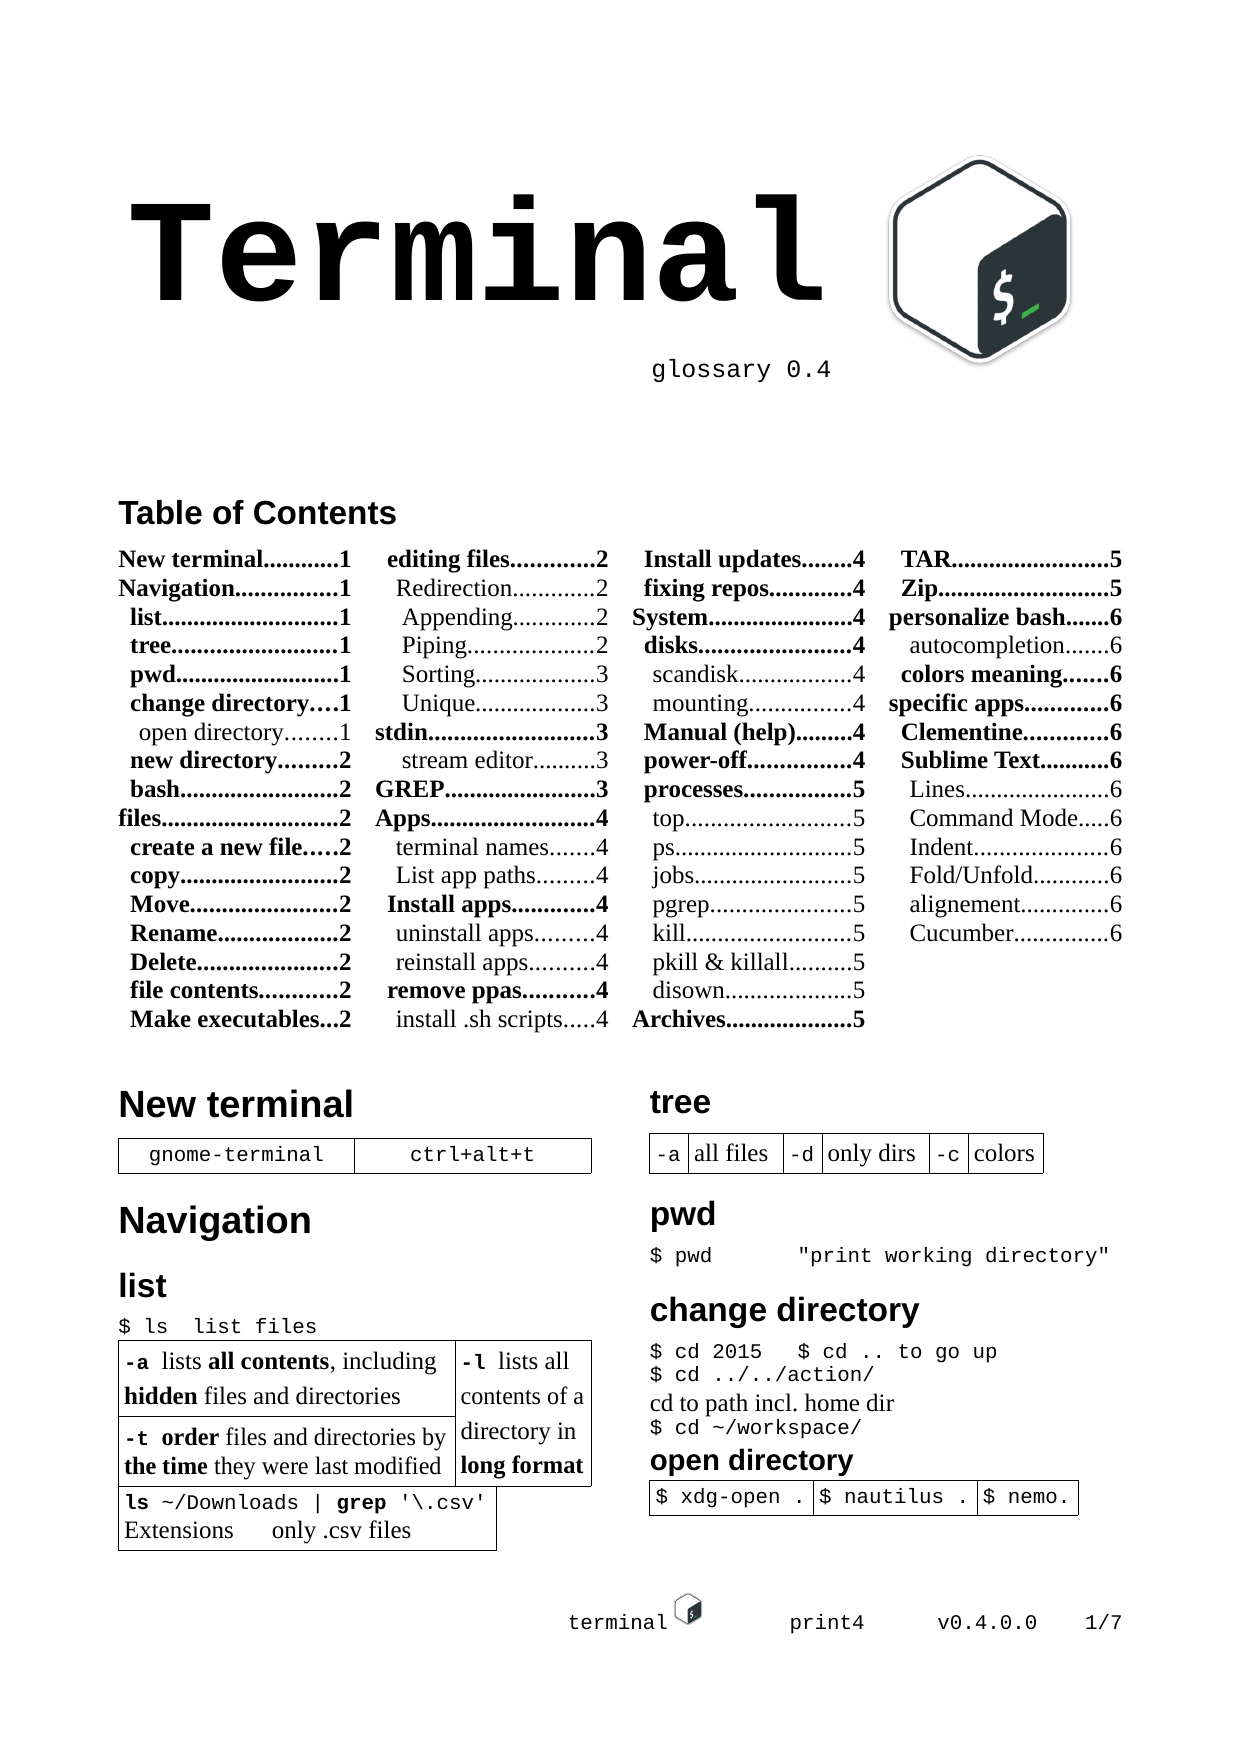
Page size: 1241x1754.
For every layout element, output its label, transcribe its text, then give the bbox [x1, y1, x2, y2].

text install .sh scripts 4 [396, 1004, 608, 1033]
table_header ls ~/Downloads | grep '\.csv' Extensions only .csv files [119, 1487, 496, 1550]
text New terminal 1 [118, 544, 351, 573]
text Move 2 [130, 889, 351, 918]
text Unique 3 [402, 688, 608, 717]
text terminal names 4 [396, 832, 608, 860]
text change directory 1 [130, 688, 351, 717]
text Indent 6 [909, 832, 1122, 860]
text Redirection 2 [396, 573, 608, 602]
text Cucumber 6 [909, 918, 1122, 947]
text mounting 4 [652, 688, 865, 717]
text disown 5 [652, 975, 865, 1004]
table_header $ nautilus . [814, 1481, 977, 1515]
text colors meaning 6 [901, 659, 1122, 688]
text jobs 5 [652, 860, 865, 889]
text pkill & killall 5 [652, 947, 865, 975]
text Delete 2 [130, 947, 351, 975]
text GREP 3 [375, 774, 608, 803]
text bash 2 [130, 774, 351, 803]
subtitle list [118, 1265, 591, 1304]
text System 4 [632, 602, 865, 630]
table_header $ nemo. [978, 1481, 1078, 1515]
text new directory 2 [130, 745, 351, 774]
text $ cd ../../action/ [649, 1364, 1122, 1388]
text pgrep 5 [652, 889, 865, 918]
text stream editor 3 [402, 745, 608, 774]
text Lines 6 [909, 774, 1122, 803]
text Zip 5 [901, 573, 1122, 602]
subtitle tree [649, 1082, 1122, 1120]
text stdin 3 [375, 717, 608, 745]
text $ cd 2015 $ cd .. to go up [649, 1341, 1122, 1364]
text TAR 5 [901, 544, 1122, 573]
text alignement 6 [909, 889, 1122, 918]
table_header only dirs [823, 1134, 929, 1173]
table_cell -t order files and directories by the time they were last modified [119, 1417, 455, 1486]
text remove ppas 4 [387, 975, 608, 1004]
subtitle New terminal [118, 1082, 591, 1125]
text reinstall apps 4 [396, 947, 608, 975]
text cd to path incl. home dir [649, 1388, 1122, 1417]
text Manual (help) 4 [644, 717, 865, 745]
subtitle Navigation [118, 1198, 591, 1242]
subtitle change directory [649, 1289, 1122, 1328]
text Clementine 6 [901, 717, 1122, 745]
text Archives 5 [632, 1004, 865, 1033]
picture [842, 123, 1117, 399]
text Rename 2 [130, 918, 351, 947]
text Appending 2 [402, 602, 608, 630]
table_header [837, 118, 1123, 421]
text open directory 1 [139, 717, 351, 745]
text ps 5 [652, 832, 865, 860]
text Command Mode 6 [909, 803, 1122, 832]
text scandisk 4 [652, 659, 865, 688]
text uninstall apps 4 [396, 918, 608, 947]
table_header gnome-terminal [119, 1139, 354, 1173]
text disks 4 [644, 630, 865, 659]
text specific apps 6 [889, 688, 1122, 717]
table_header ctrl+alt+t [355, 1139, 591, 1173]
text Navigation 1 [118, 573, 351, 602]
text Sorting 3 [402, 659, 608, 688]
text $ cd ~/workspace/ [649, 1417, 1122, 1440]
table_header -l lists all contents of a directory in long format [456, 1341, 591, 1486]
table_header colors [969, 1134, 1043, 1173]
text files 2 [118, 803, 351, 832]
text Sublime Text 6 [901, 745, 1122, 774]
table_header -c [930, 1134, 968, 1173]
text Install updates 4 [644, 544, 865, 573]
text List app paths 4 [396, 860, 608, 889]
text editing files 2 [387, 544, 608, 573]
text Apps 4 [375, 803, 608, 832]
text kill 5 [652, 918, 865, 947]
table_header -a lists all contents, including hidden files and directories [119, 1341, 455, 1416]
text personalize bash 6 [889, 602, 1122, 630]
subtitle Table of Contents [118, 493, 1122, 532]
text file contents 2 [130, 975, 351, 1004]
table_header all files [689, 1134, 783, 1173]
subtitle pwd [649, 1194, 1122, 1233]
picture [667, 1588, 709, 1630]
text autocompletion 6 [909, 630, 1122, 659]
text $ ls list files [118, 1317, 591, 1340]
text top 5 [652, 803, 865, 832]
text tree 1 [130, 630, 351, 659]
table_header -d [784, 1134, 822, 1173]
text copy 2 [130, 860, 351, 889]
text pwd 1 [130, 659, 351, 688]
table_header Terminal glossary 0.4 [118, 118, 837, 421]
subtitle open directory [649, 1443, 1122, 1477]
text create a new file 2 [130, 832, 351, 860]
text fixing repos 4 [644, 573, 865, 602]
table_header -a [650, 1134, 688, 1173]
text processes 5 [644, 774, 865, 803]
text Fold/Unfold 6 [909, 860, 1122, 889]
text Piping 2 [402, 630, 608, 659]
table_header $ xdg-open . [650, 1481, 813, 1515]
text power-off 4 [644, 745, 865, 774]
text Install apps 4 [387, 889, 608, 918]
text Make executables 2 [130, 1004, 351, 1033]
text $ pwd "print working directory" [649, 1245, 1122, 1269]
text list 1 [130, 602, 351, 630]
